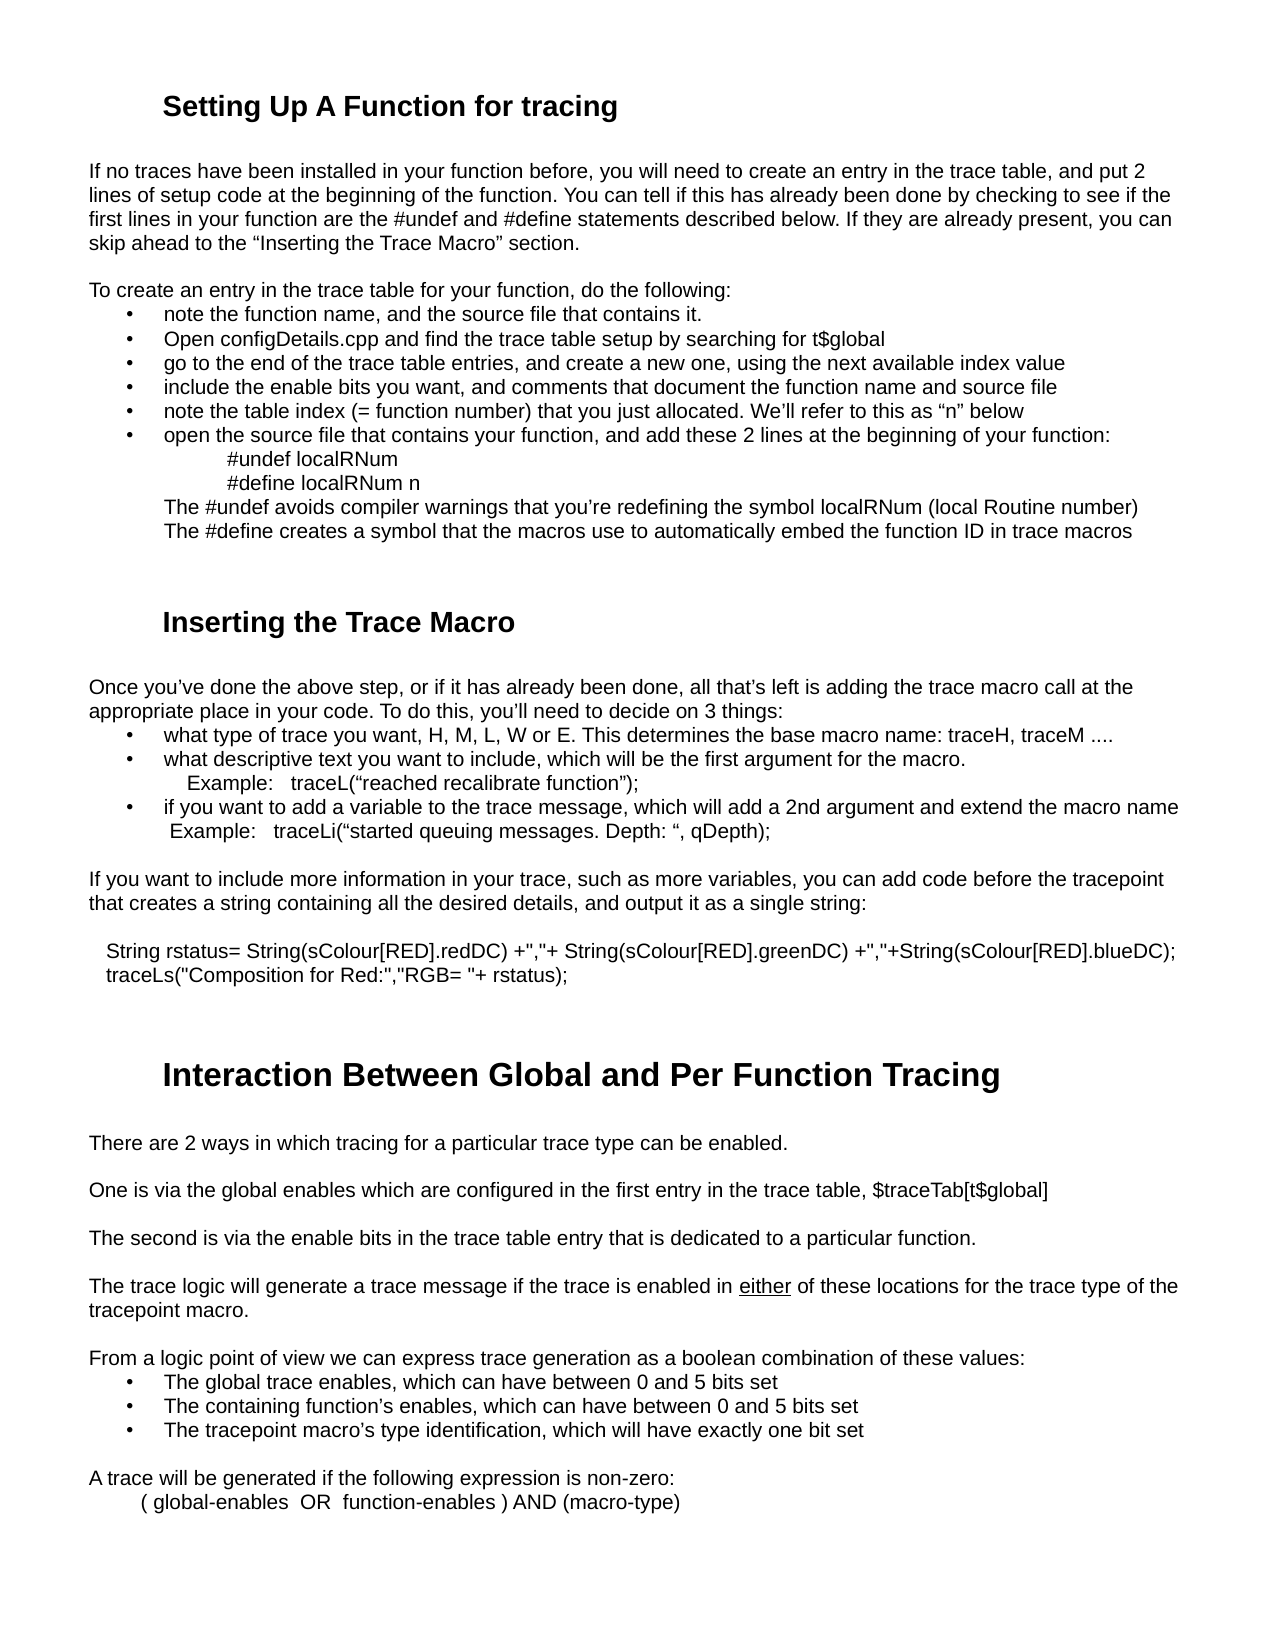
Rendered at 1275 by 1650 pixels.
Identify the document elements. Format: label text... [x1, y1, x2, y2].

text If no traces have been installed in your function before, you will need to create an entry in the trace table, and put 2 lines of setup code at the beginning of the function. You can tell if this has already been done by checking to see if the first lines in your function are the #undef and #define statements described below. If they are already present, you can skip ahead to the “Inserting the Trace Macro” section. [88, 158, 1186, 254]
list Open configDetails.cpp and find the trace table setup by searching for t$global [126, 326, 1186, 350]
subtitle Interaction Between Global and Per Function Tracing [88, 1056, 1186, 1094]
text A trace will be generated if the following expression is non-zero: [88, 1466, 1186, 1490]
text There are 2 ways in which tracing for a particular trace type can be enabled. [88, 1130, 1186, 1154]
list what type of trace you want, H, M, L, W or E. This determines the base macro name: traceH, traceM .... [126, 723, 1186, 747]
text Once you’ve done the above step, or if it has already been done, all that’s left is adding the trace macro call at the appropriate place in your code. To do this, you’ll need to decide on 3 things: [88, 675, 1186, 723]
list note the table index (= function number) that you just allocated. We’ll refer to this as “n” below [126, 398, 1186, 423]
text One is via the global enables which are configured in the first entry in the trace table, $traceTab[t$global] [88, 1178, 1186, 1202]
text The second is via the enable bits in the trace table entry that is dedicated to a particular function. [88, 1226, 1186, 1250]
list The containing function’s enables, which can have between 0 and 5 bits set [126, 1394, 1186, 1418]
list note the function name, and the source file that contains it. [126, 302, 1186, 326]
text To create an entry in the trace table for your function, do the following: [88, 278, 1186, 302]
text String rstatus= String(sColour[RED].redDC) +","+ String(sColour[RED].greenDC) +","+String(sColour[RED].blueDC); [88, 939, 1186, 963]
list include the enable bits you want, and comments that document the function name and source file [126, 374, 1186, 398]
text The trace logic will generate a trace message if the trace is enabled in either of these locations for the trace type of the tracepoint macro. [88, 1274, 1186, 1322]
text ( global-enables OR function-enables ) AND (macro-type) [88, 1490, 1186, 1514]
list The global trace enables, which can have between 0 and 5 bits set [126, 1370, 1186, 1394]
list The tracepoint macro’s type identification, which will have exactly one bit set [126, 1418, 1186, 1442]
list what descriptive text you want to include, which will be the first argument for the macro. Example: traceL(“reached recalibrate function”); [126, 747, 1186, 795]
subtitle Inserting the Trace Macro [88, 605, 1186, 638]
text If you want to include more information in your trace, such as more variables, you can add code before the tracepoint that creates a string containing all the desired details, and output it as a single string: [88, 867, 1186, 915]
text From a logic point of view we can express trace generation as a boolean combination of these values: [88, 1346, 1186, 1370]
list if you want to add a variable to the trace message, which will add a 2nd argument and extend the macro name Example: traceLi(“started queuing messages. Depth: “, qDepth); [126, 795, 1186, 843]
list open the source file that contains your function, and add these 2 lines at the beginning of your function: #undef localRNum #define localRNum n The #undef avoids compiler warnings that you’re redefining the symbol localRNum (local Routine number) The #define creates a symbol that the macros use to automatically embed the function ID in trace macros [126, 423, 1186, 542]
subtitle Setting Up A Function for tracing [88, 88, 1186, 122]
text traceLs("Composition for Red:","RGB= "+ rstatus); [88, 963, 1186, 987]
list go to the end of the trace table entries, and create a new one, using the next available index value [126, 350, 1186, 374]
